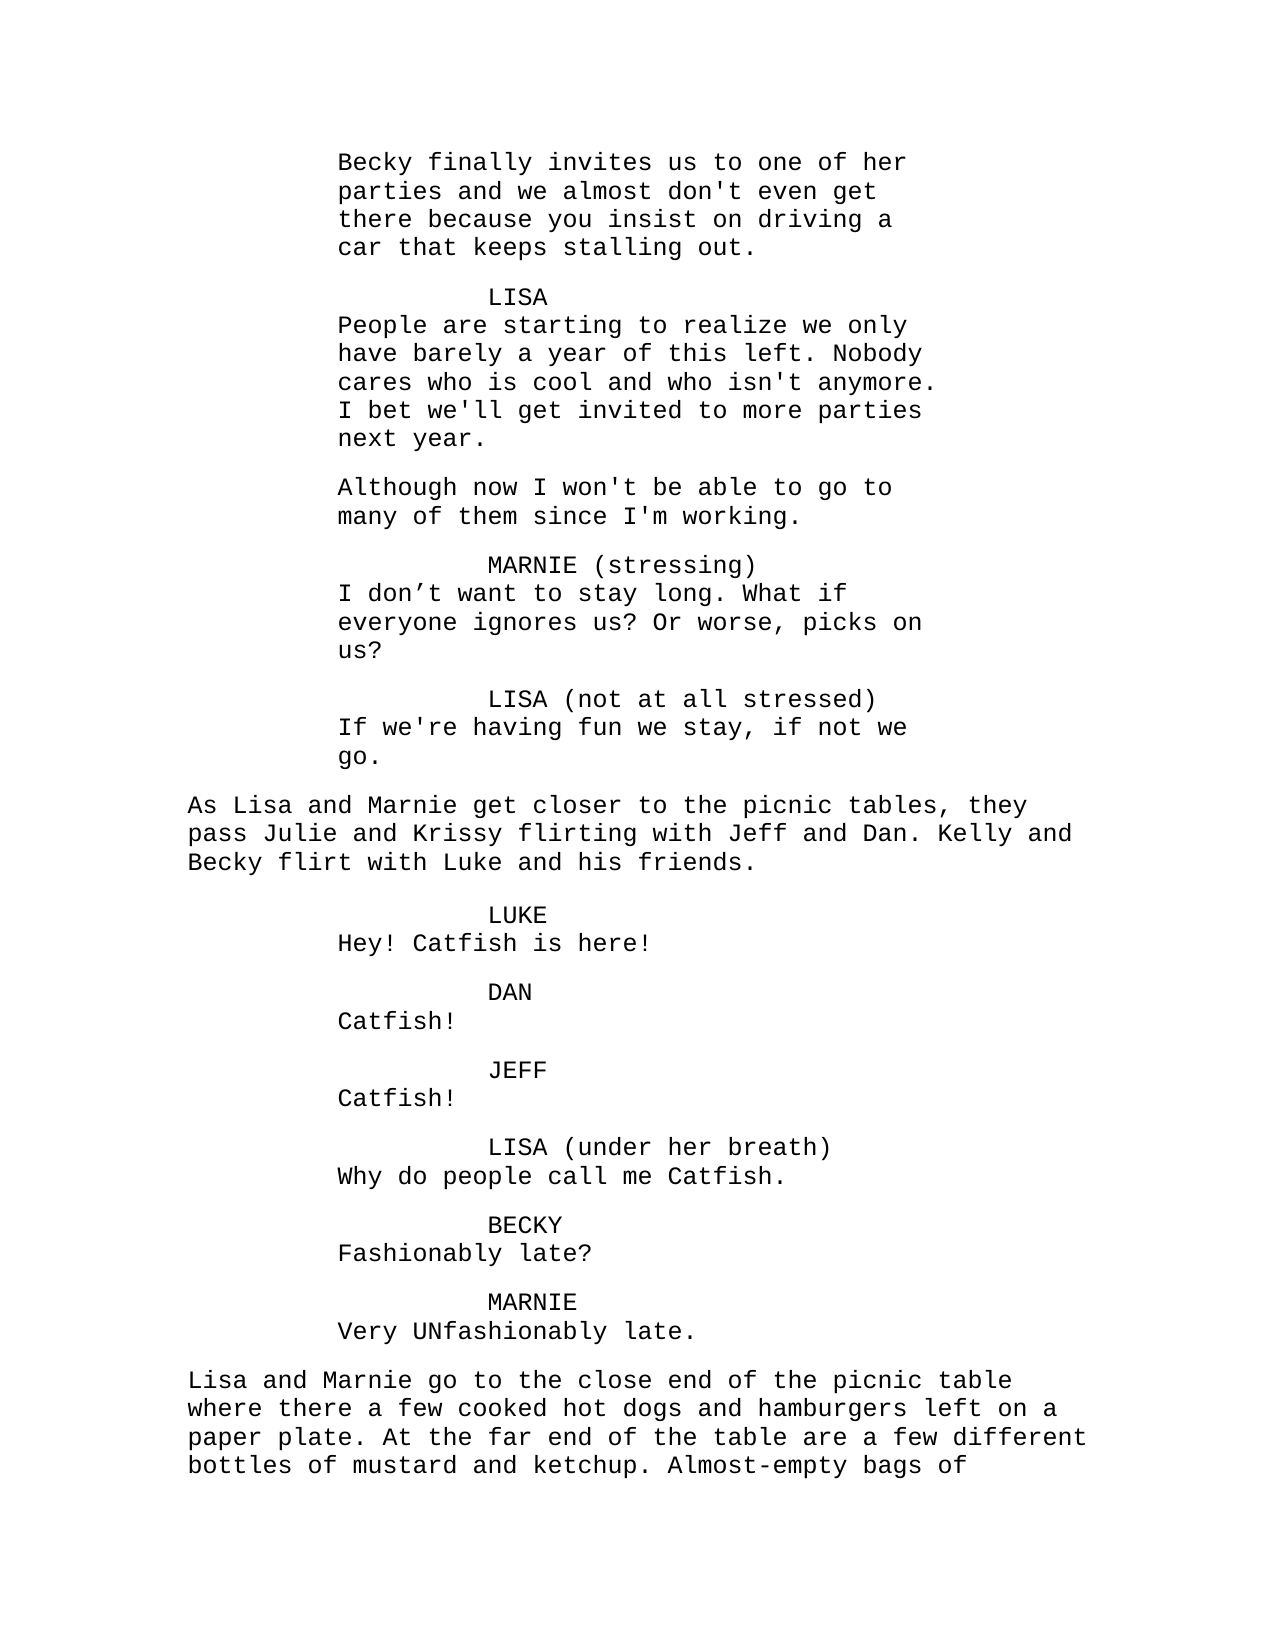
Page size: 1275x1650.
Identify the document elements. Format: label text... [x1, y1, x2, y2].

text If we're having fun we stay, if not we go. [337, 715, 937, 772]
text MARNIE (stressing) [187, 552, 1087, 581]
text LISA (not at all stressed) [187, 687, 1087, 715]
text JEFF [187, 1057, 1087, 1086]
text DAN [187, 980, 1087, 1008]
text As Lisa and Marnie get closer to the picnic tables, they pass Julie and Krissy flirting with Jeff and Dan. Kelly and Becky flirt with Luke and his friends. [187, 792, 1087, 877]
text Very UNfashionably late. [337, 1318, 937, 1347]
text LUKE [187, 902, 1087, 931]
text Hey! Catfish is here! [337, 931, 937, 959]
text Although now I won't be able to go to many of them since I'm working. [337, 475, 937, 532]
text People are starting to realize we only have barely a year of this left. Nobody cares who is cool and who isn't anymore. I bet we'll get invited to more parties next year. [337, 312, 937, 454]
text Catfish! [337, 1086, 937, 1114]
text Catfish! [337, 1008, 937, 1037]
text Why do people call me Catfish. [337, 1163, 937, 1192]
text LISA (under her breath) [187, 1135, 1087, 1163]
text Lisa and Marnie go to the close end of the picnic table where there a few cooked hot dogs and hamburgers left on a paper plate. At the far end of the table are a few different bottles of mustard and ketchup. Almost-empty bags of [187, 1367, 1087, 1481]
text BECKY [187, 1212, 1087, 1241]
text I don’t want to stay long. What if everyone ignores us? Or worse, picks on us? [337, 581, 937, 666]
text Fashionably late? [337, 1241, 937, 1269]
text Becky finally invites us to one of her parties and we almost don't even get there because you insist on driving a car that keeps stalling out. [337, 150, 937, 263]
text MARNIE [187, 1290, 1087, 1318]
text LISA [187, 284, 1087, 312]
